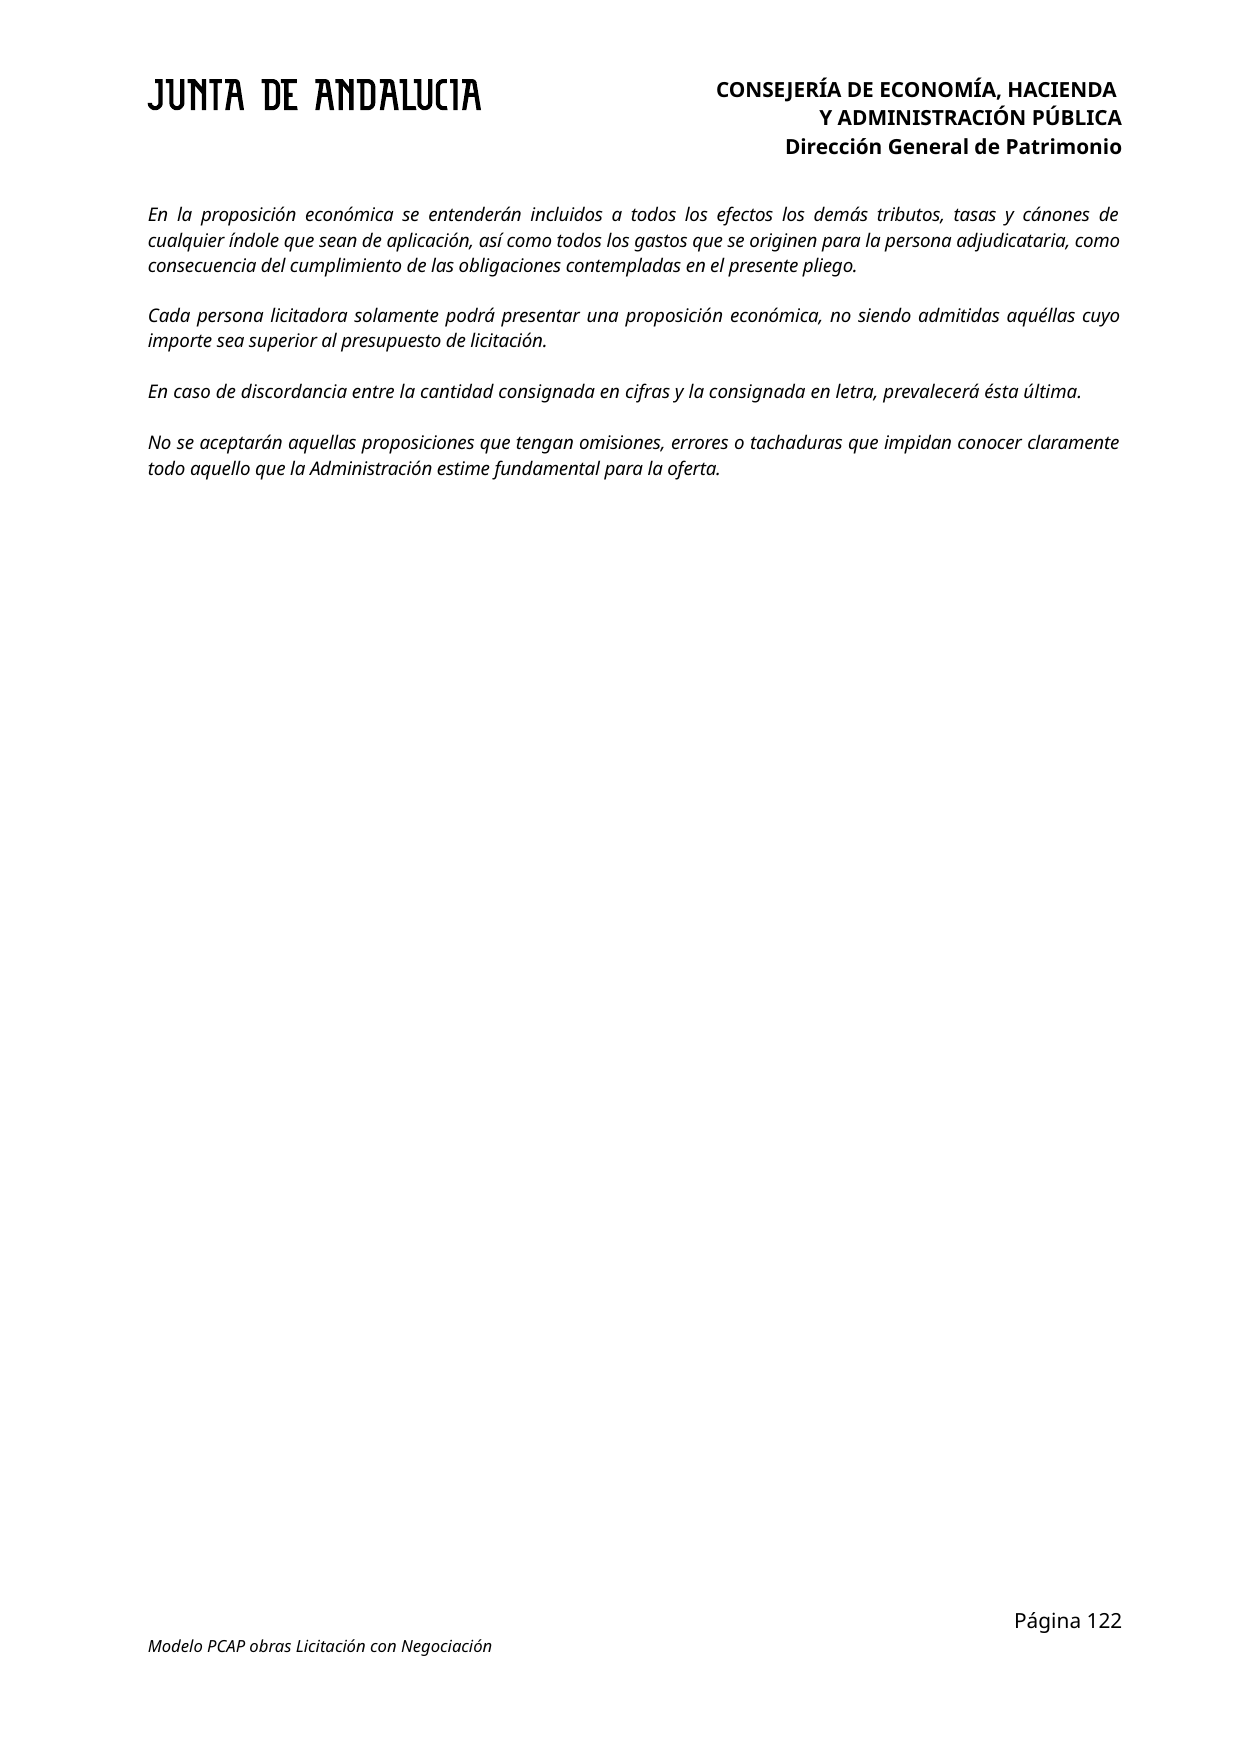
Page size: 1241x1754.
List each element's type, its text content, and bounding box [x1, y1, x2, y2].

text No se aceptarán aquellas proposiciones que tengan omisiones, errores o tachaduras que impidan conocer claramente todo aquello que la Administración estime fundamental para la oferta. [148, 430, 1122, 481]
text En la proposición económica se entenderán incluidos a todos los efectos los demás tributos, tasas y cánones de cualquier índole que sean de aplicación, así como todos los gastos que se originen para la persona adjudicataria, como consecuencia del cumplimiento de las obligaciones contempladas en el presente pliego. [148, 201, 1122, 278]
text En caso de discordancia entre la cantidad consignada en cifras y la consignada en letra, prevalecerá ésta última. [148, 379, 1122, 404]
text Cada persona licitadora solamente podrá presentar una proposición económica, no siendo admitidas aquéllas cuyo importe sea superior al presupuesto de licitación. [148, 302, 1122, 353]
